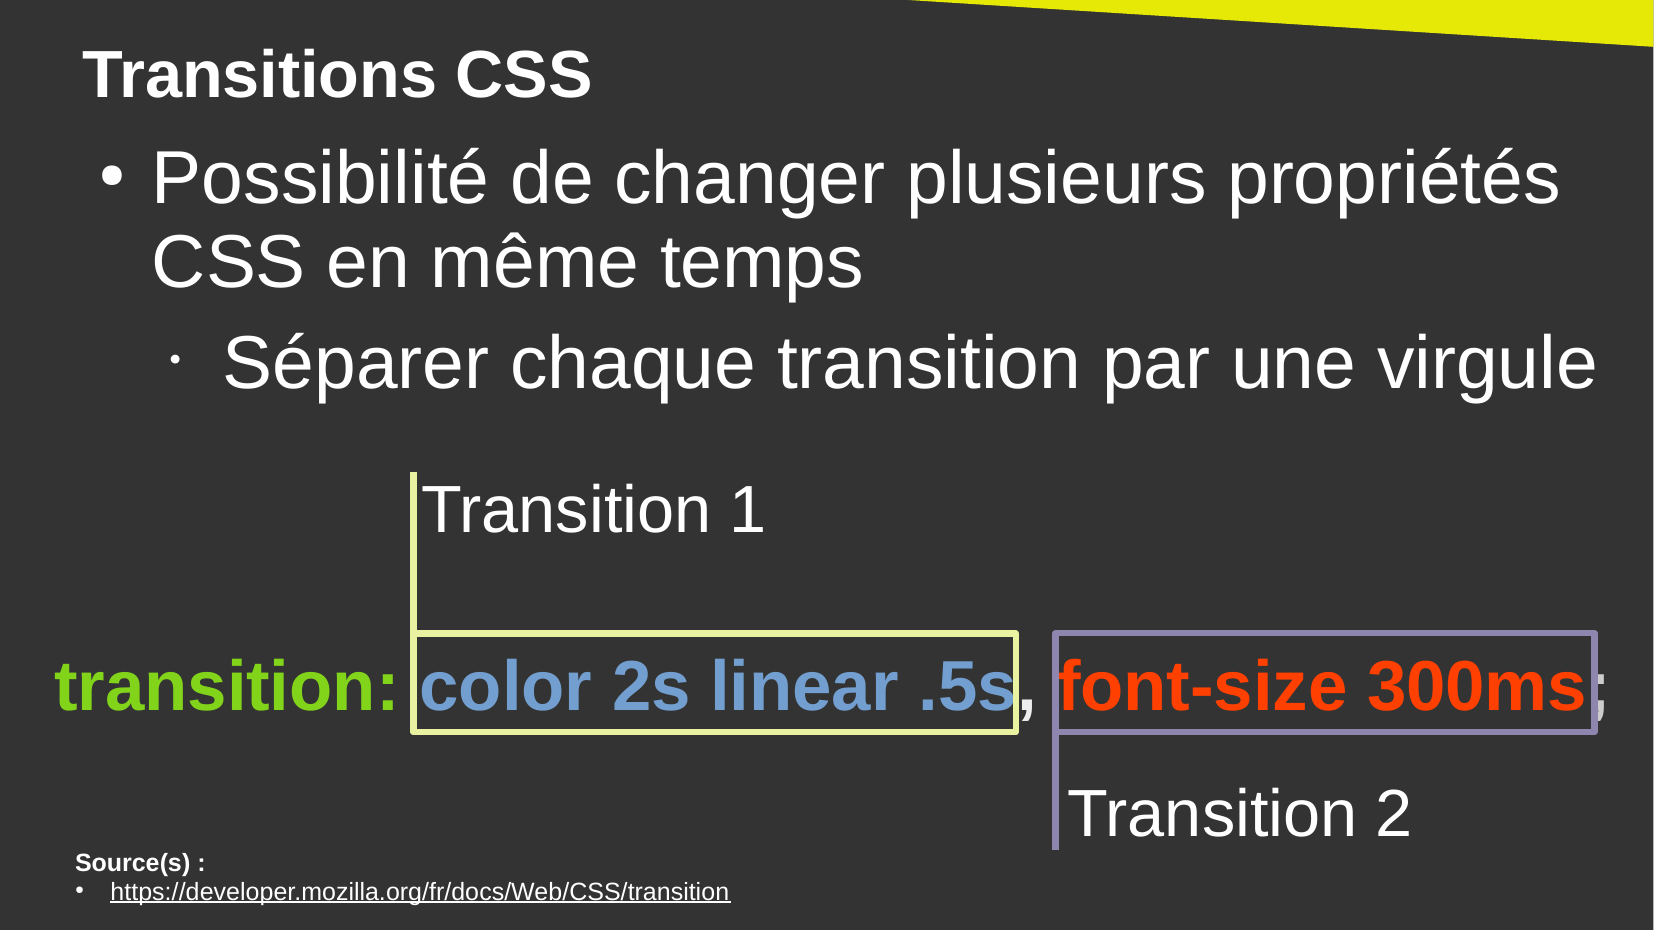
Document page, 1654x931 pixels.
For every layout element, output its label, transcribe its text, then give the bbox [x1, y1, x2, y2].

text_box Source(s) : https://developer.mozilla.org/fr/docs/Web/CSS/transition [60, 841, 1546, 931]
title Transitions CSS [82, 37, 1571, 114]
title Transition 1 [421, 472, 839, 548]
text_box transition: color 2s linear .5s, font-size 300ms; [417, 639, 1013, 729]
text_box transition: color 2s linear .5s, font-size 300ms; [1059, 639, 1642, 745]
text_box transition: color 2s linear .5s, font-size 300ms; [1059, 639, 1591, 729]
text_box [908, 0, 1654, 47]
title Transition 2 [1067, 775, 1576, 851]
text_box transition: color 2s linear .5s, font-size 300ms; [23, 639, 1052, 745]
list Possibilité de changer plusieurs propriétés CSS en même temps Séparer chaque transition par une virgule [80, 135, 1620, 414]
